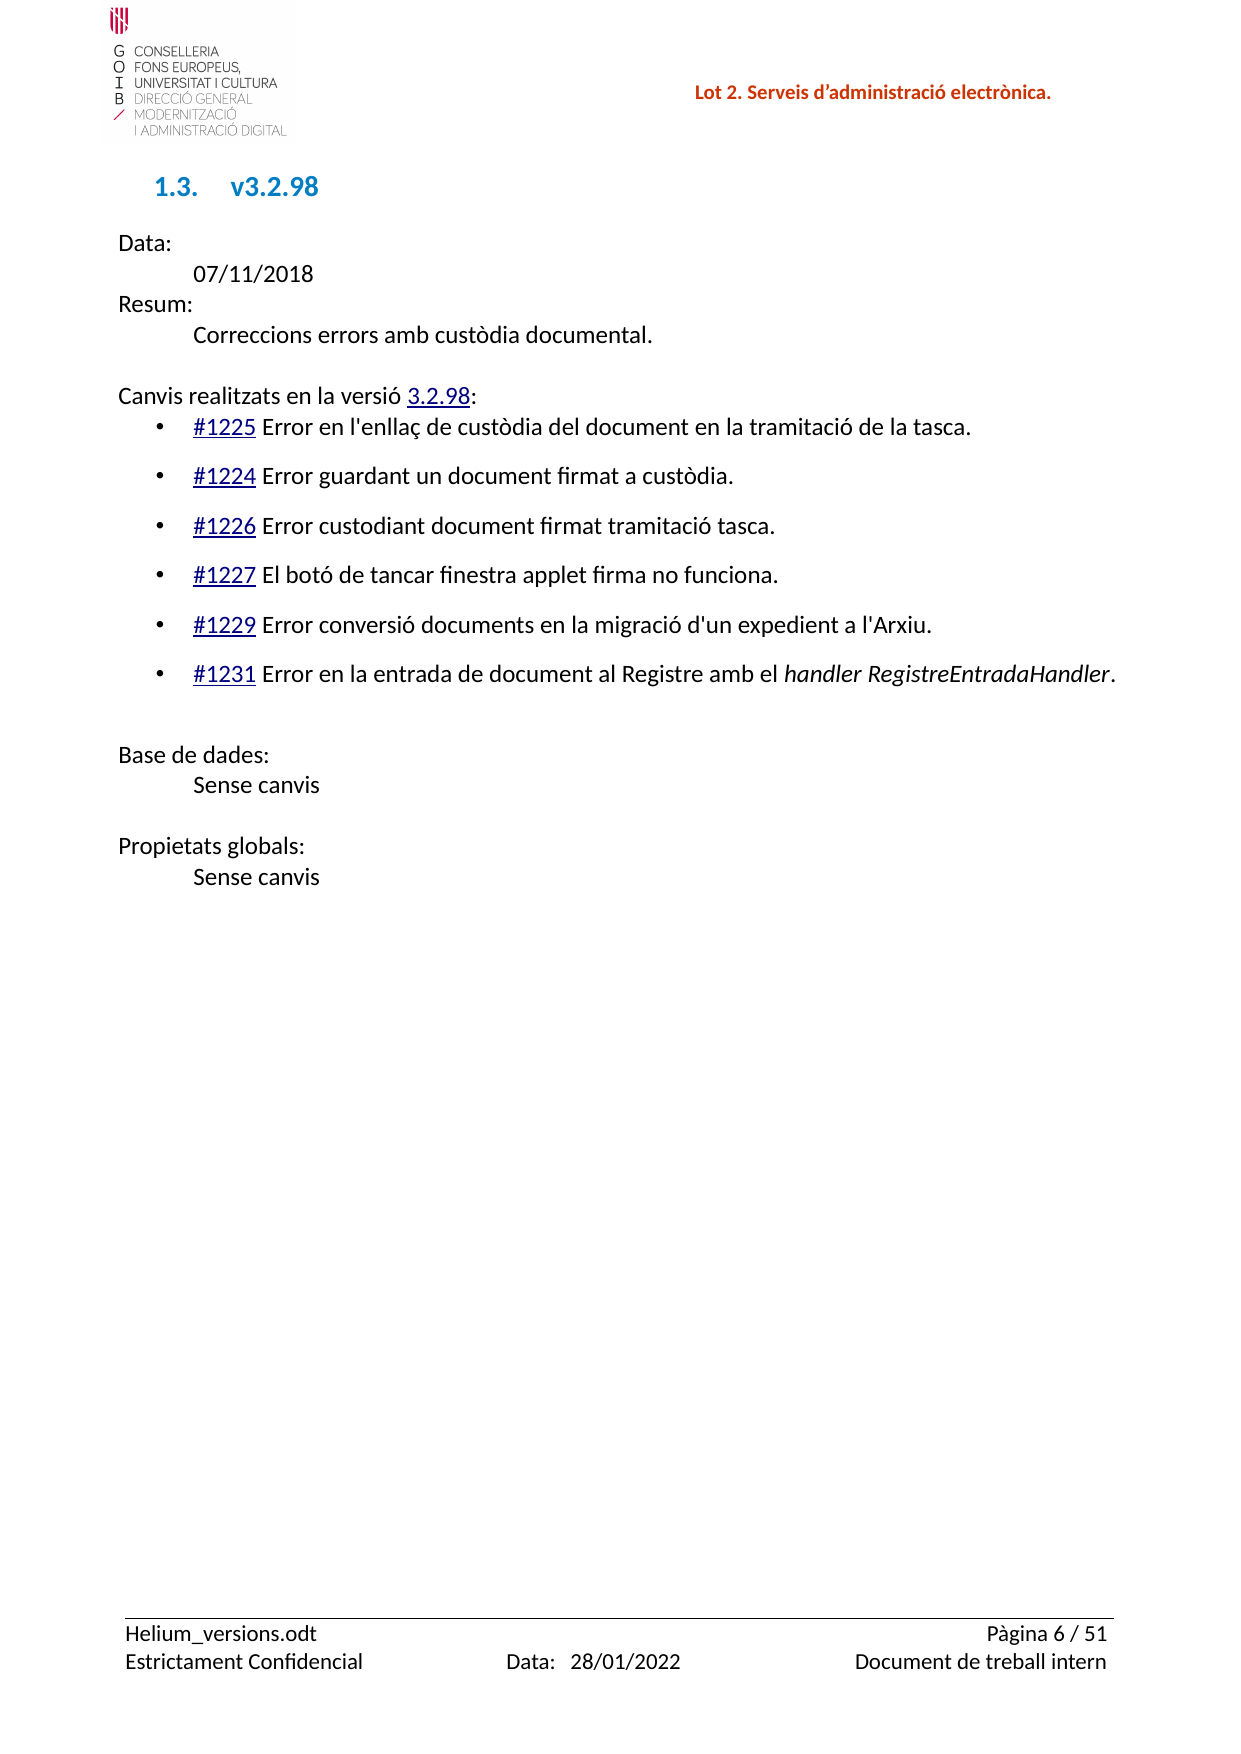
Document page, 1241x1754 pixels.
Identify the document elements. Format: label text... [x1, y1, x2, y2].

text Sense canvis [118, 861, 1122, 891]
list #1225 Error en l'enllaç de custòdia del document en la tramitació de la tasca. [156, 411, 1122, 441]
text Sense canvis [118, 769, 1122, 800]
list #1227 El botó de tancar finestra applet firma no funciona. [156, 559, 1122, 590]
subtitle v3.2.98 [153, 168, 1122, 204]
picture [100, 0, 297, 144]
list #1226 Error custodiant document firmat tramitació tasca. [156, 510, 1122, 540]
text Resum: [118, 289, 1122, 319]
text Base de dades: [118, 739, 1122, 769]
list #1224 Error guardant un document firmat a custòdia. [156, 460, 1122, 491]
list #1231 Error en la entrada de document al Registre amb el handler RegistreEntradaHandler. [156, 659, 1122, 689]
text 07/11/2018 [118, 258, 1122, 289]
text Data: [118, 228, 1122, 258]
list #1229 Error conversió documents en la migració d'un expedient a l'Arxiu. [156, 609, 1122, 639]
text Propietats globals: [118, 830, 1122, 861]
text Correccions errors amb custòdia documental. [118, 319, 1122, 350]
text Canvis realitzats en la versió 3.2.98: [118, 380, 1122, 411]
